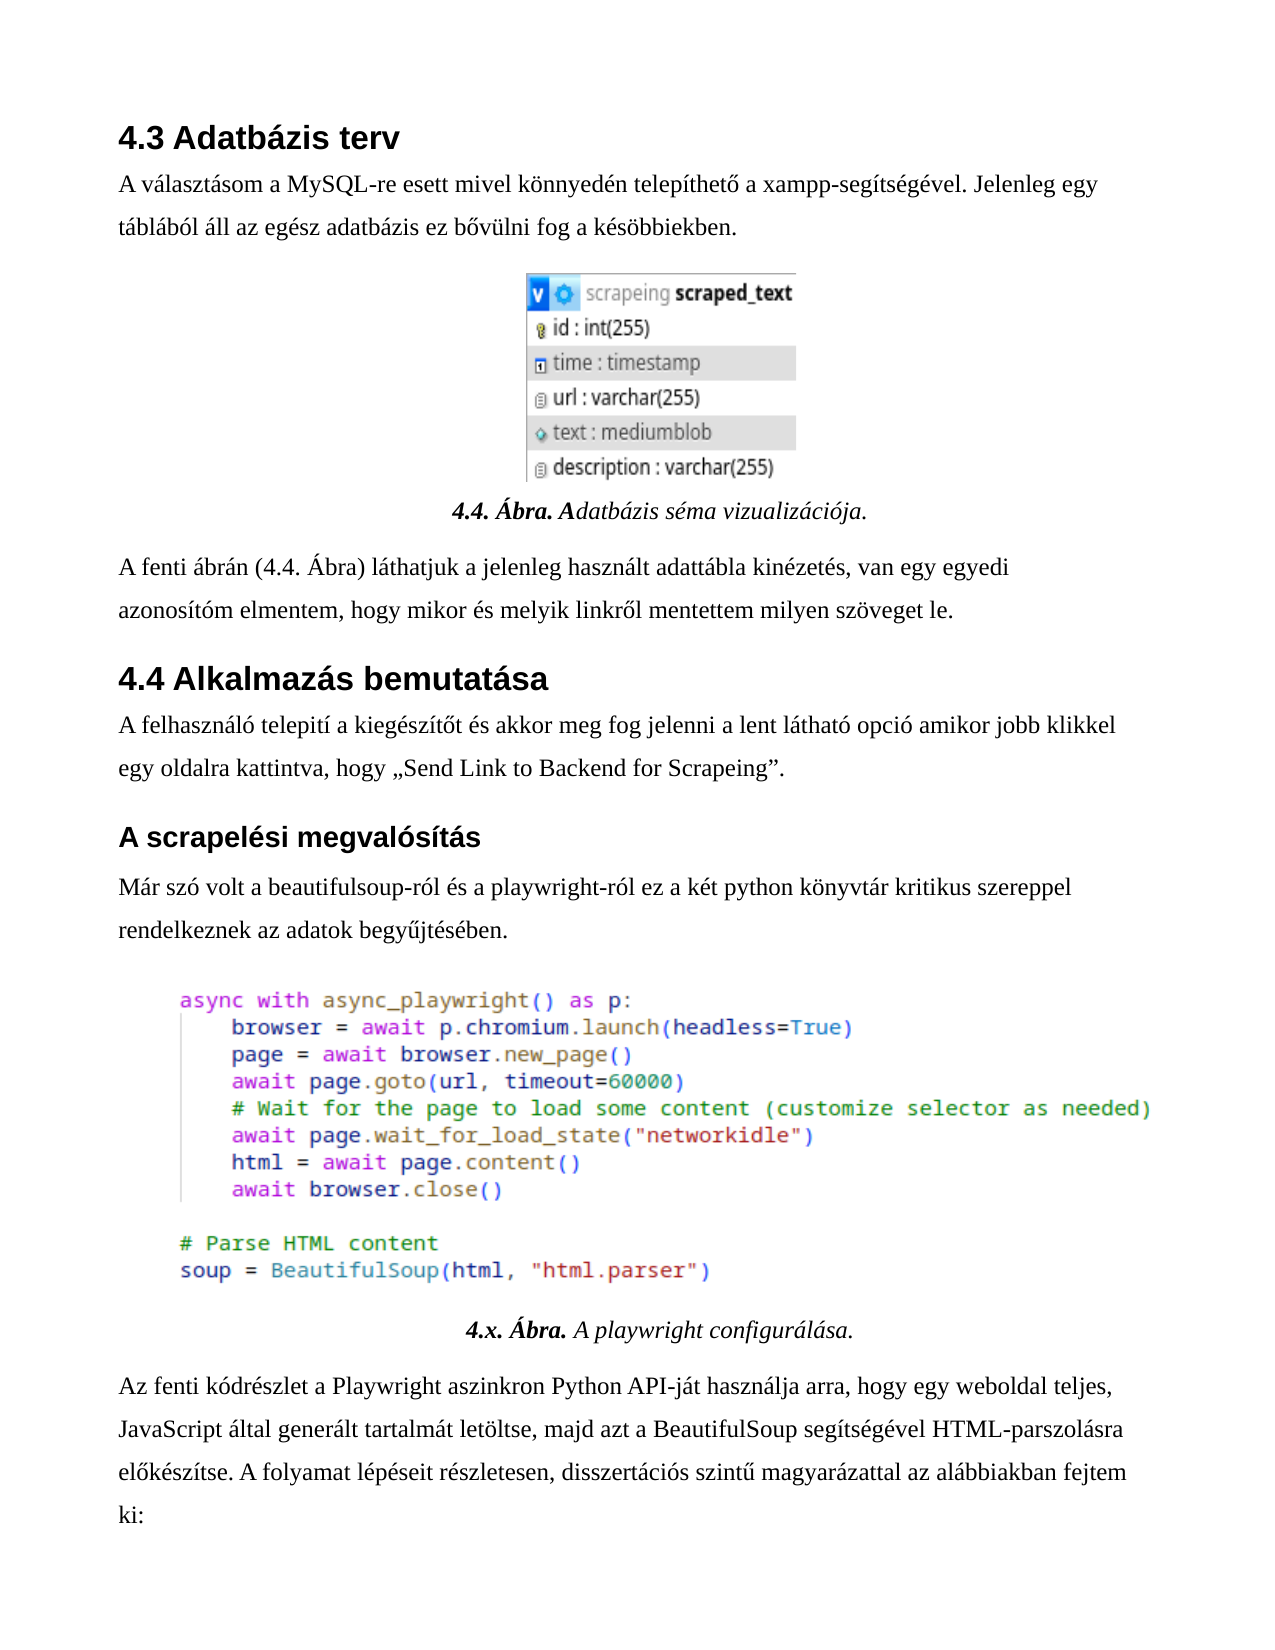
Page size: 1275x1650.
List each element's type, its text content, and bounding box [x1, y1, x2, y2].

picture [165, 982, 1166, 1296]
text A felhasználó telepití a kiegészítőt és akkor meg fog jelenni a lent látható opció amikor jobb klikkel egy oldalra kattintva, hogy „Send Link to Backend for Scrapeing”. [118, 710, 1127, 782]
text Az fenti kódrészlet a Playwright aszinkron Python API-ját használja arra, hogy egy weboldal teljes, JavaScript által generált tartalmát letöltse, majd azt a BeautifulSoup segítségével HTML-parszolásra előkészítse. A folyamat lépéseit részletesen, disszertációs szintű magyarázattal az alábbiakban fejtem ki: [118, 1371, 1127, 1529]
text A választásom a MySQL-re esett mivel könnyedén telepíthető a xampp-segítségével. Jelenleg egy táblából áll az egész adatbázis ez bővülni fog a késöbbiekben. [118, 169, 1127, 241]
subtitle 4.3 Adatbázis terv [118, 118, 1098, 157]
text 4.4. Ábra. Adatbázis séma vizualizációja. [165, 482, 1157, 525]
picture [526, 273, 797, 482]
text [165, 977, 1157, 982]
text A fenti ábrán (4.4. Ábra) láthatjuk a jelenleg használt adattábla kinézetés, van egy egyedi azonosítóm elmentem, hogy mikor és melyik linkről mentettem milyen szöveget le. [118, 552, 1127, 624]
text 4.x. Ábra. A playwright configurálása. [165, 1296, 1157, 1344]
subtitle A scrapelési megvalósítás [118, 820, 1109, 854]
subtitle 4.4 Alkalmazás bemutatása [118, 659, 1098, 697]
text Már szó volt a beautifulsoup-ról és a playwright-ról ez a két python könyvtár kritikus szereppel rendelkeznek az adatok begyűjtésében. [118, 872, 1127, 944]
